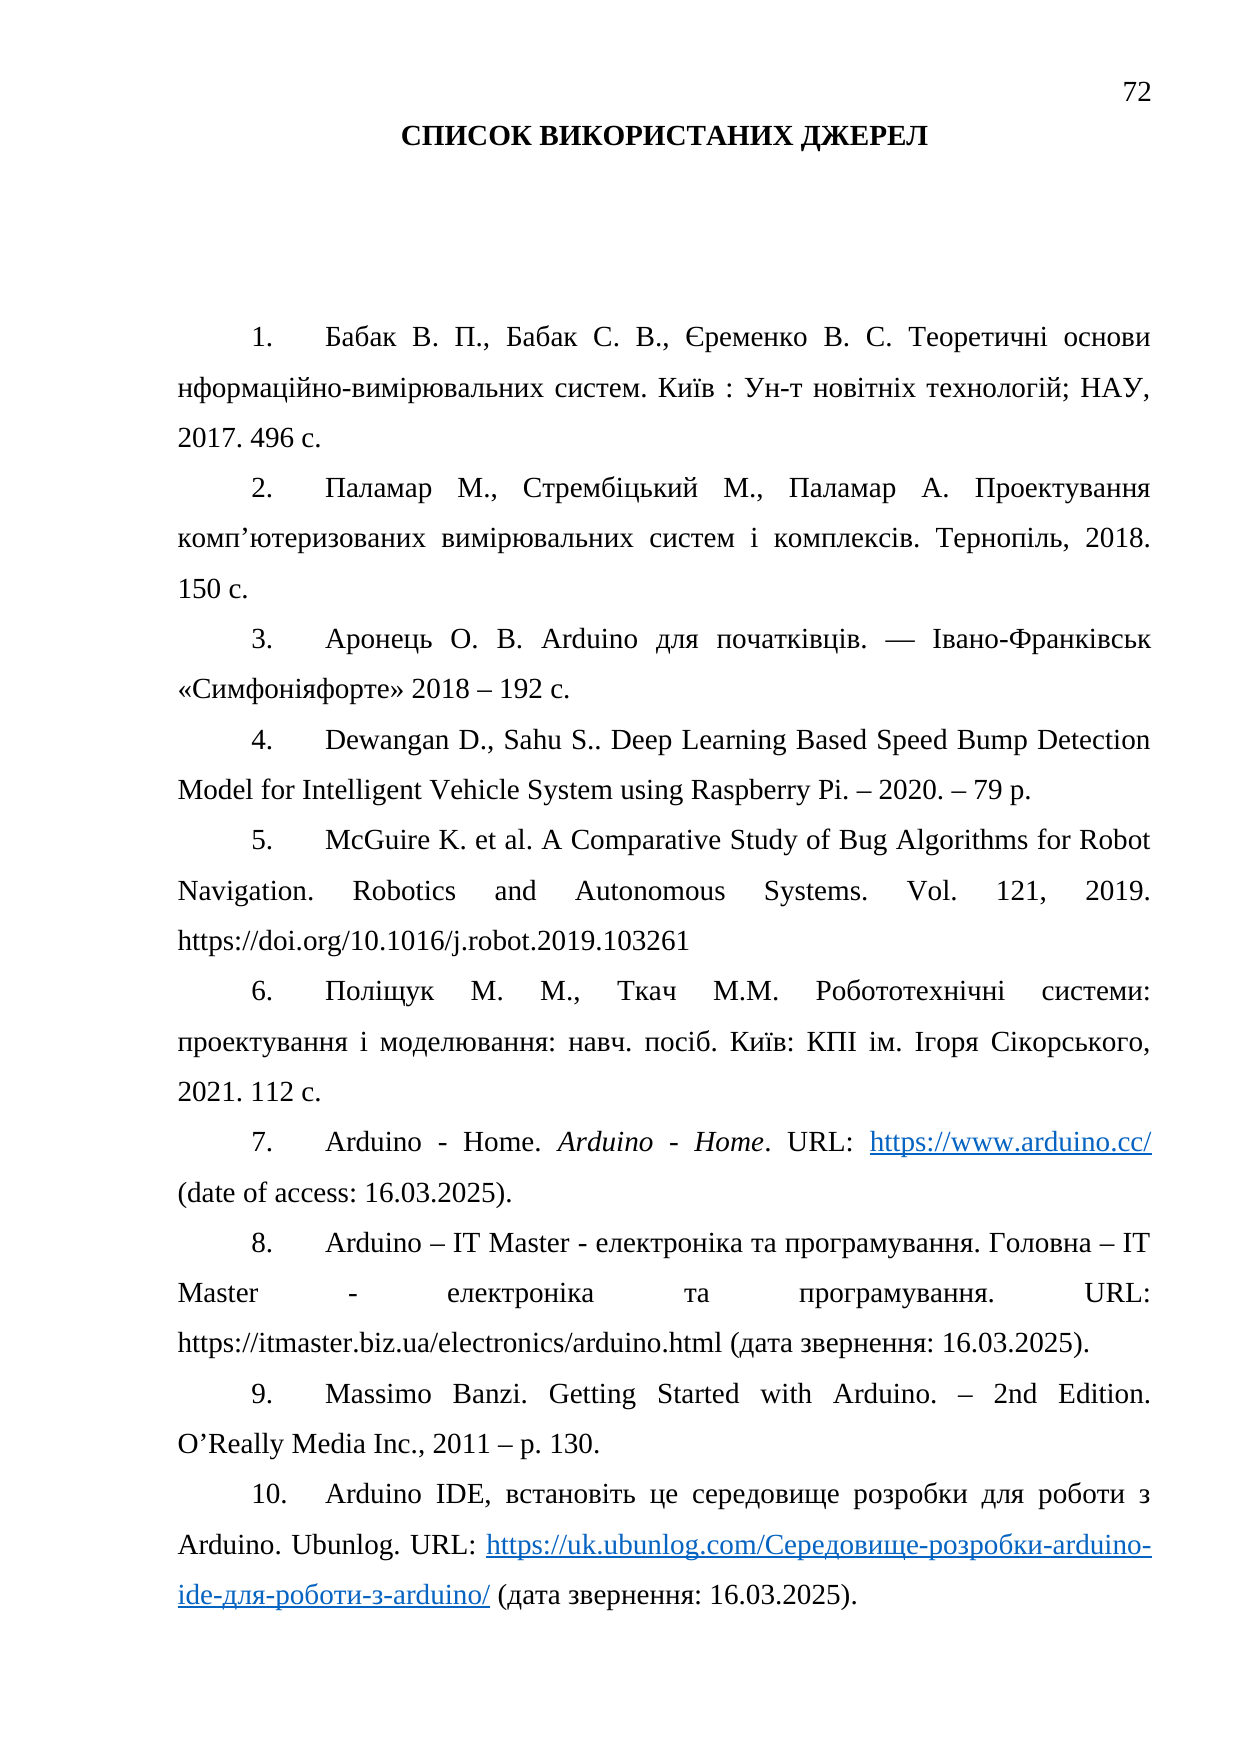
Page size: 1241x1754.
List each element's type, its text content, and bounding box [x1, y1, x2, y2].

list Dewangan D., Sahu S.. Deep Learning Based Speed Bump Detection Model for Intelligent Vehicle System using Raspberry Pi. – 2020. – 79 р. [177, 722, 1152, 806]
subtitle СПИСОК ВИКОРИСТАНИХ ДЖЕРЕЛ [177, 118, 1152, 152]
list McGuire K. et al. A Comparative Study of Bug Algorithms for Robot Navigation. Robotics and Autonomous Systems. Vol. 121, 2019. https://doi.org/10.1016/j.robot.2019.103261 [177, 822, 1152, 957]
list Поліщук М. М., Ткач М.М. Робототехнічні системи: проектування і моделювання: навч. посіб. Київ: КПІ ім. Ігоря Сікорського, 2021. 112 с. [177, 973, 1152, 1108]
list Аронець О. В. Arduino для початківців. — Iвано-Франкiвськ «Симфонiяфорте» 2018 – 192 с. [177, 621, 1152, 705]
list Arduino - Home. Arduino - Home. URL: https://www.arduino.cc/ (date of access: 16.03.2025). [177, 1124, 1152, 1208]
list Бабак В. П., Бабак С. В., Єременко В. С. Теоретичні основи нформаційно-вимірювальних систем. Київ : Ун-т новітніх технологій; НАУ, 2017. 496 с. [177, 319, 1152, 453]
list Arduino IDE, встановіть це середовище розробки для роботи з Arduino. Ubunlog. URL: https://uk.ubunlog.com/Середовище-розробки-arduino-ide-для-роботи-з-arduino/ (дата звернення: 16.03.2025). [177, 1477, 1152, 1611]
list Паламар М., Стрембіцький М., Паламар А. Проектування комп’ютеризованих вимірювальних систем і комплексів. Тернопіль, 2018. 150 с. [177, 470, 1152, 604]
list Arduino – IT Master - електроніка та програмування. Головна – IT Master - електроніка та програмування. URL: https://itmaster.biz.ua/electronics/arduino.html (дата звернення: 16.03.2025). [177, 1225, 1152, 1359]
list Massimo Banzi. Getting Started with Arduino. – 2nd Edition. O’Really Media Inc., 2011 – p. 130. [177, 1376, 1152, 1460]
